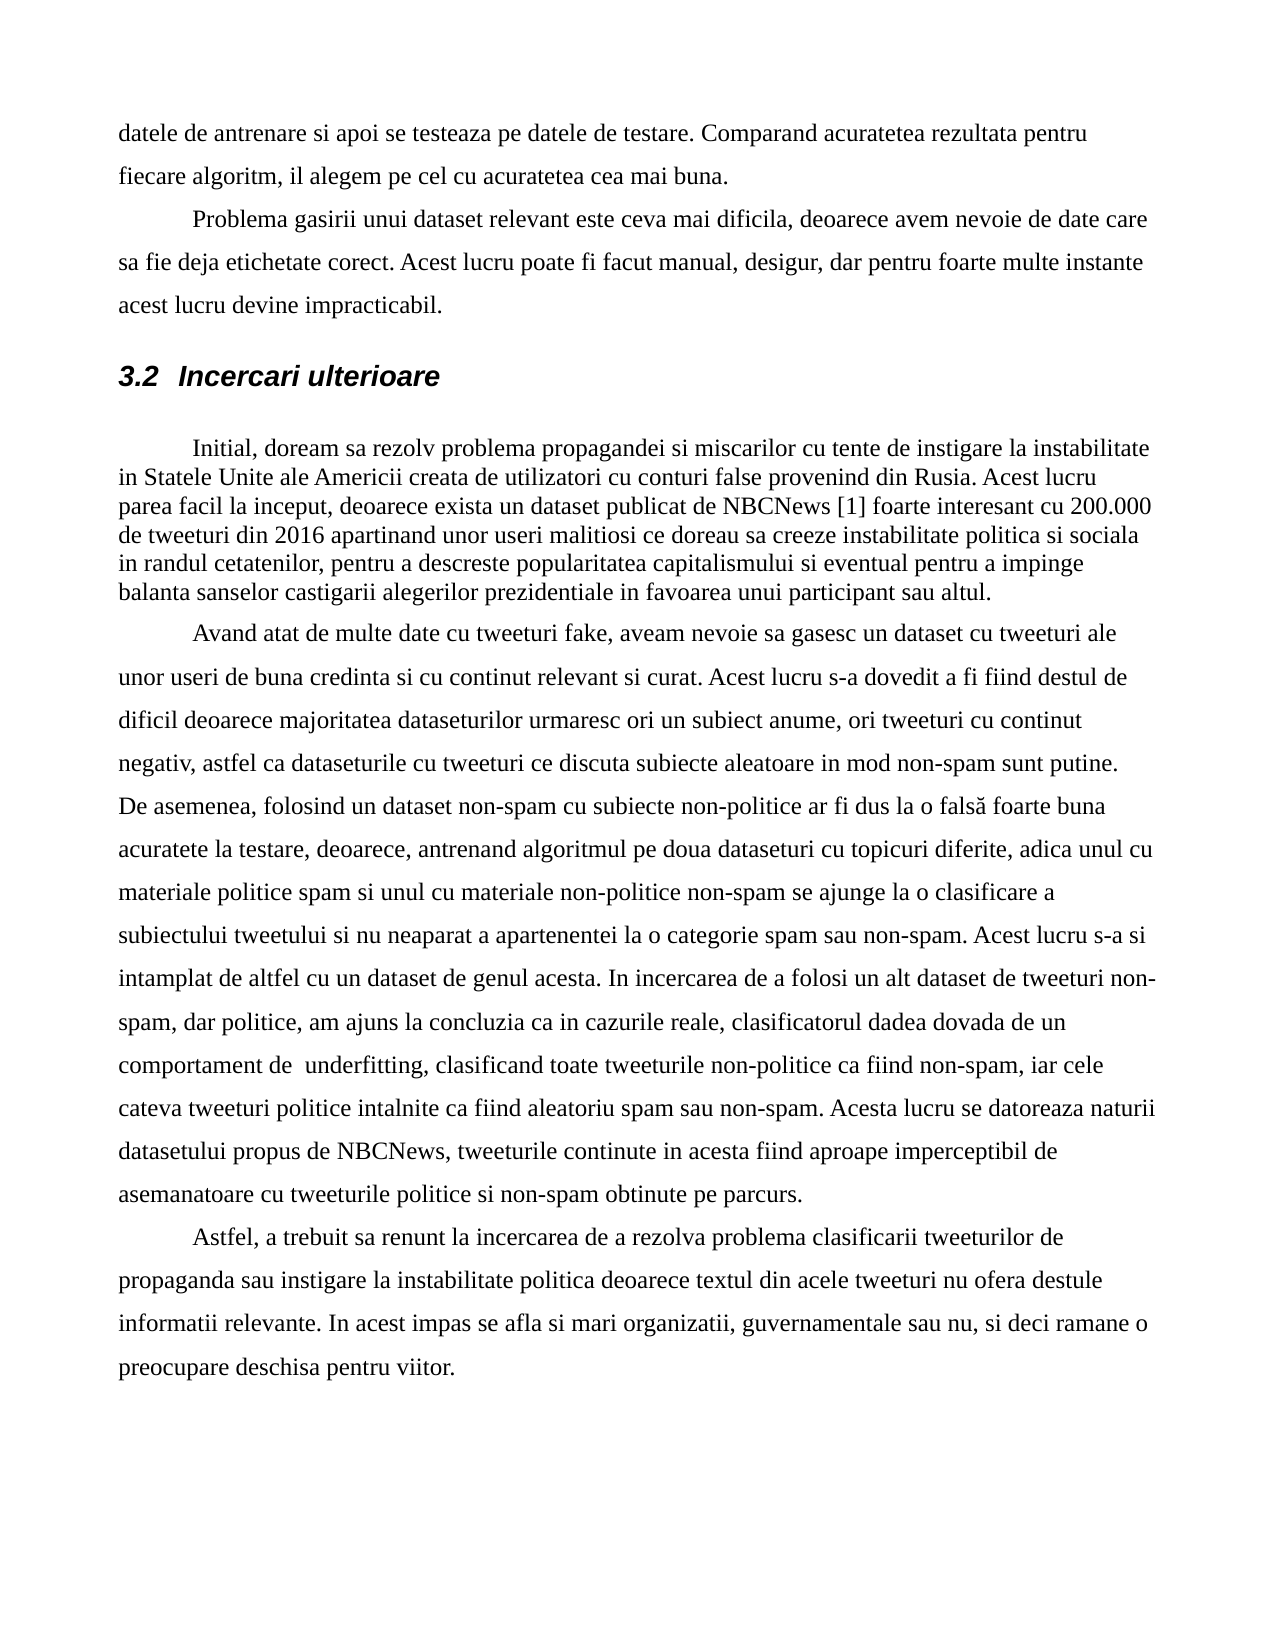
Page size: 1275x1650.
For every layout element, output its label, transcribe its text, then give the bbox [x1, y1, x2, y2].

text Avand atat de multe date cu tweeturi fake, aveam nevoie sa gasesc un dataset cu tweeturi ale unor useri de buna credinta si cu continut relevant si curat. Acest lucru s-a dovedit a fi fiind destul de dificil deoarece majoritatea dataseturilor urmaresc ori un subiect anume, ori tweeturi cu continut negativ, astfel ca dataseturile cu tweeturi ce discuta subiecte aleatoare in mod non-spam sunt putine. [118, 618, 1157, 777]
text De asemenea, folosind un dataset non-spam cu subiecte non-politice ar fi dus la o falsă foarte buna acuratete la testare, deoarece, antrenand algoritmul pe doua dataseturi cu topicuri diferite, adica unul cu materiale politice spam si unul cu materiale non-politice non-spam se ajunge la o clasificare a subiectului tweetului si nu neaparat a apartenentei la o categorie spam sau non-spam. Acest lucru s-a si intamplat de altfel cu un dataset de genul acesta. In incercarea de a folosi un alt dataset de tweeturi non-spam, dar politice, am ajuns la concluzia ca in cazurile reale, clasificatorul dadea dovada de un comportament de underfitting, clasificand toate tweeturile non-politice ca fiind non-spam, iar cele cateva tweeturi politice intalnite ca fiind aleatoriu spam sau non-spam. Acesta lucru se datoreaza naturii datasetului propus de NBCNews, tweeturile continute in acesta fiind aproape imperceptibil de asemanatoare cu tweeturile politice si non-spam obtinute pe parcurs. Astfel, a trebuit sa renunt la incercarea de a rezolva problema clasificarii tweeturilor de propaganda sau instigare la instabilitate politica deoarece textul din acele tweeturi nu ofera destule informatii relevante. In acest impas se afla si mari organizatii, guvernamentale sau nu, si deci ramane o preocupare deschisa pentru viitor. [118, 791, 1157, 1380]
text Problema gasirii unui dataset relevant este ceva mai dificila, deoarece avem nevoie de date care sa fie deja etichetate corect. Acest lucru poate fi facut manual, desigur, dar pentru foarte multe instante acest lucru devine impracticabil. [118, 204, 1157, 319]
text Initial, doream sa rezolv problema propagandei si miscarilor cu tente de instigare la instabilitate in Statele Unite ale Americii creata de utilizatori cu conturi false provenind din Rusia. Acest lucru parea facil la inceput, deoarece exista un dataset publicat de NBCNews [1] foarte interesant cu 200.000 de tweeturi din 2016 apartinand unor useri malitiosi ce doreau sa creeze instabilitate politica si sociala in randul cetatenilor, pentru a descreste popularitatea capitalismului si eventual pentru a impinge balanta sanselor castigarii alegerilor prezidentiale in favoarea unui participant sau altul. [118, 405, 1157, 606]
text datele de antrenare si apoi se testeaza pe datele de testare. Comparand acuratetea rezultata pentru fiecare algoritm, il alegem pe cel cu acuratetea cea mai buna. [118, 118, 1157, 190]
subtitle Incercari ulterioare [118, 359, 1157, 392]
